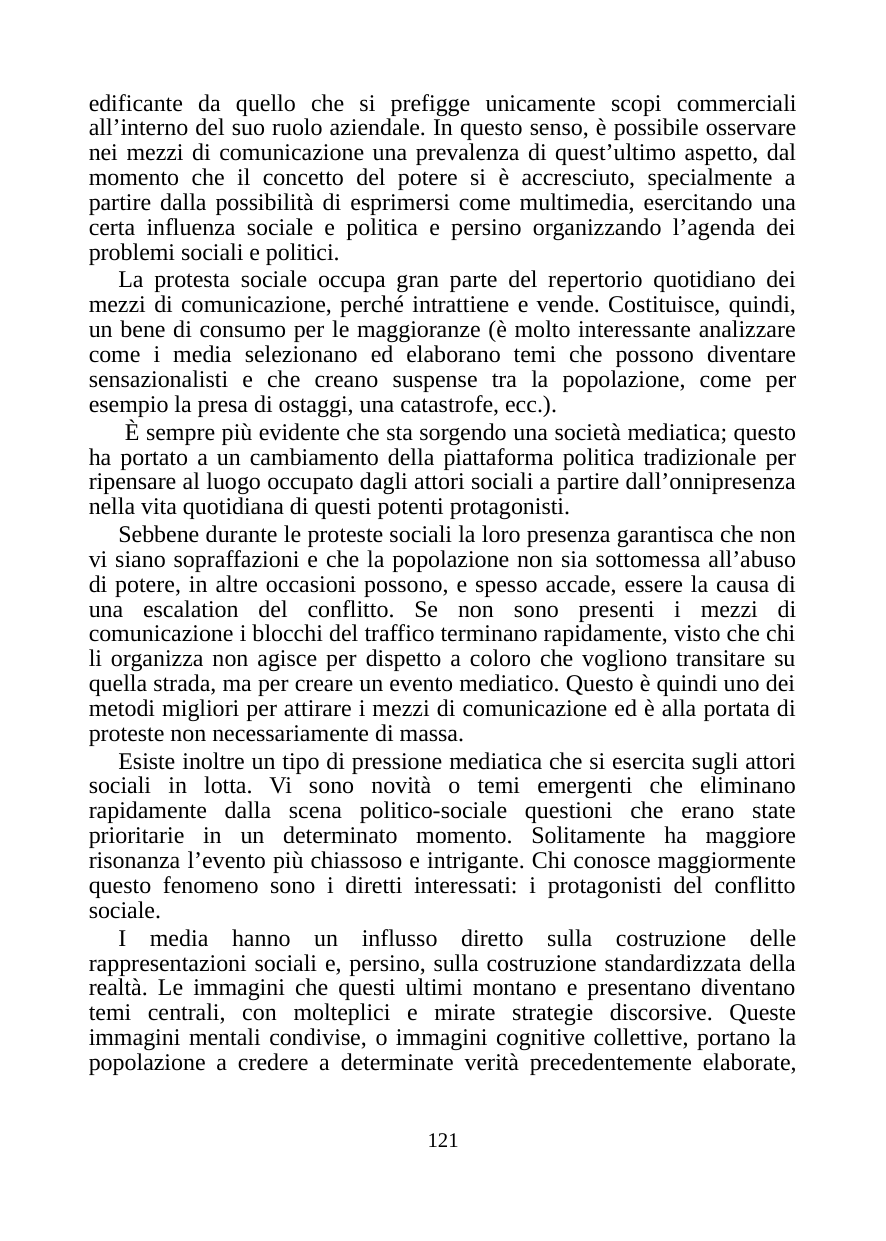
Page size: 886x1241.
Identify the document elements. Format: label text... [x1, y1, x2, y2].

text La protesta sociale occupa gran parte del repertorio quotidiano dei mezzi di comunicazione, perché intrattiene e vende. Costituisce, quindi, un bene di consumo per le maggioranze (è molto interessante analizzare come i media selezionano ed elaborano temi che possono diventare sensazionalisti e che creano suspense tra la popolazione, come per esempio la presa di ostaggi, una catastrofe, ecc.). [88, 266, 797, 418]
text È sempre più evidente che sta sorgendo una società mediatica; questo ha portato a un cambiamento della piattaforma politica tradizionale per ripensare al luogo occupato dagli attori sociali a partire dall’onnipresenza nella vita quotidiana di questi potenti protagonisti. [88, 418, 797, 520]
text edificante da quello che si prefigge unicamente scopi commerciali all’interno del suo ruolo aziendale. In questo senso, è possibile osservare nei mezzi di comunicazione una prevalenza di quest’ultimo aspetto, dal momento che il concetto del potere si è accresciuto, specialmente a partire dalla possibilità di esprimersi come multimedia, esercitando una certa influenza sociale e politica e persino organizzando l’agenda dei problemi sociali e politici. [88, 88, 797, 266]
text I media hanno un influsso diretto sulla costruzione delle rappresentazioni sociali e, persino, sulla costruzione standardizzata della realtà. Le immagini che questi ultimi montano e presentano diventano temi centrali, con molteplici e mirate strategie discorsive. Queste immagini mentali condivise, o immagini cognitive collettive, portano la popolazione a credere a determinate verità precedentemente elaborate, [88, 924, 797, 1076]
text Sebbene durante le proteste sociali la loro presenza garantisca che non vi siano sopraffazioni e che la popolazione non sia sottomessa all’abuso di potere, in altre occasioni possono, e spesso accade, essere la causa di una escalation del conflitto. Se non sono presenti i mezzi di comunicazione i blocchi del traffico terminano rapidamente, visto che chi li organizza non agisce per dispetto a coloro che vogliono transitare su quella strada, ma per creare un evento mediatico. Questo è quindi uno dei metodi migliori per attirare i mezzi di comunicazione ed è alla portata di proteste non necessariamente di massa. [88, 520, 797, 747]
text Esiste inoltre un tipo di pressione mediatica che si esercita sugli attori sociali in lotta. Vi sono novità o temi emergenti che eliminano rapidamente dalla scena politico-sociale questioni che erano state prioritarie in un determinato momento. Solitamente ha maggiore risonanza l’evento più chiassoso e intrigante. Chi conosce maggiormente questo fenomeno sono i diretti interessati: i protagonisti del conflitto sociale. [88, 747, 797, 924]
